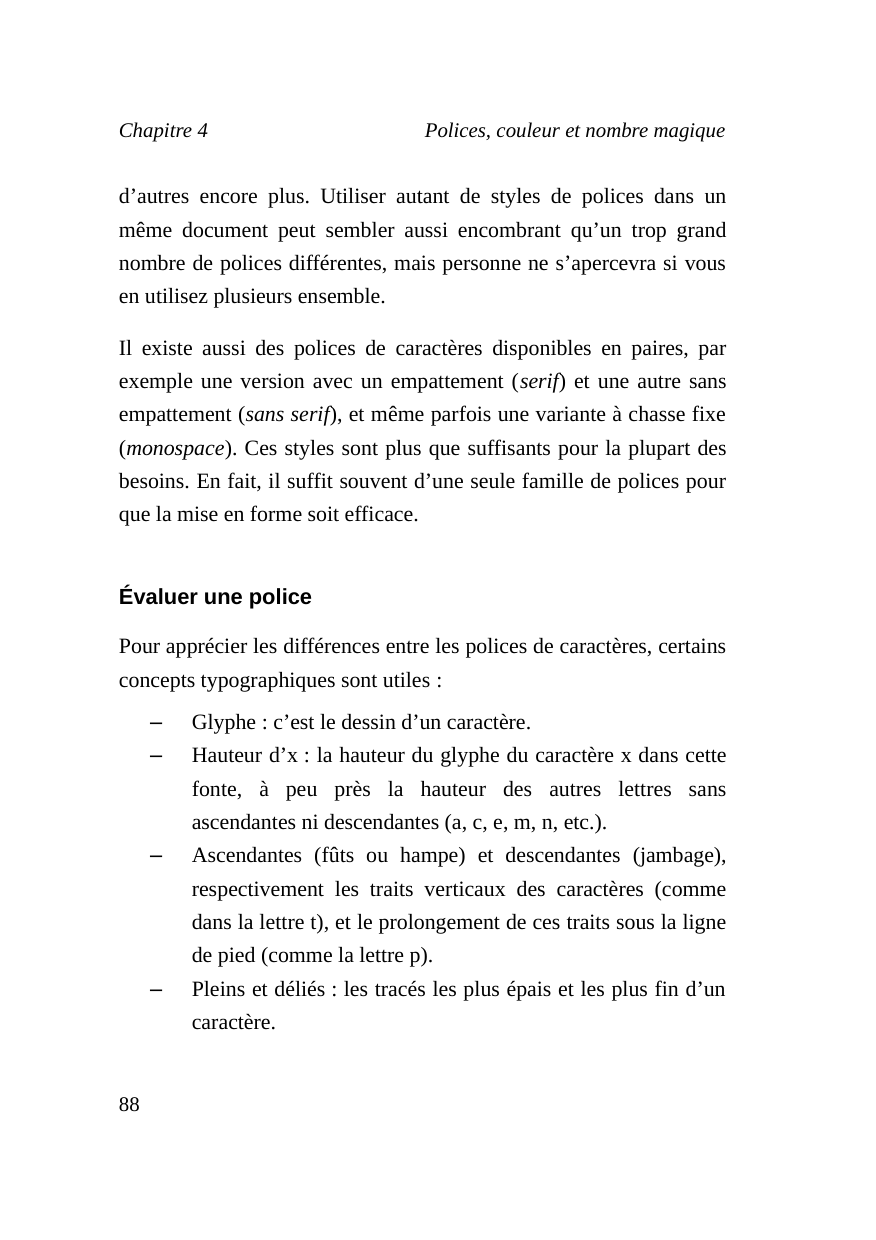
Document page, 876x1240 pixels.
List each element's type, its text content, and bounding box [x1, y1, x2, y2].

list Glyphe : c’est le dessin d’un caractère. [150, 703, 727, 736]
text Il existe aussi des polices de caractères disponibles en paires, par exemple une version avec un empattement (serif) et une autre sans empattement (sans serif), et même parfois une variante à chasse fixe (monospace). Ces styles sont plus que suffisants pour la plupart des besoins. En fait, il suffit souvent d’une seule famille de polices pour que la mise en forme soit efficace. [119, 328, 727, 528]
text d’autres encore plus. Utiliser autant de styles de polices dans un même document peut sembler aussi encombrant qu’un trop grand nombre de polices différentes, mais personne ne s’apercevra si vous en utilisez plusieurs ensemble. [119, 177, 727, 311]
text Pour apprécier les différences entre les polices de caractères, certains concepts typographiques sont utiles : [119, 627, 727, 694]
list Ascendantes (fûts ou hampe) et descendantes (jambage), respectivement les traits verticaux des caractères (comme dans la lettre t), et le prolongement de ces traits sous la ligne de pied (comme la lettre p). [150, 836, 727, 969]
subtitle Évaluer une police [119, 581, 727, 610]
list Hauteur d’x : la hauteur du glyphe du caractère x dans cette fonte, à peu près la hauteur des autres lettres sans ascendantes ni descendantes (a, c, e, m, n, etc.). [150, 736, 727, 836]
list Pleins et déliés : les tracés les plus épais et les plus fin d’un caractère. [150, 969, 727, 1036]
